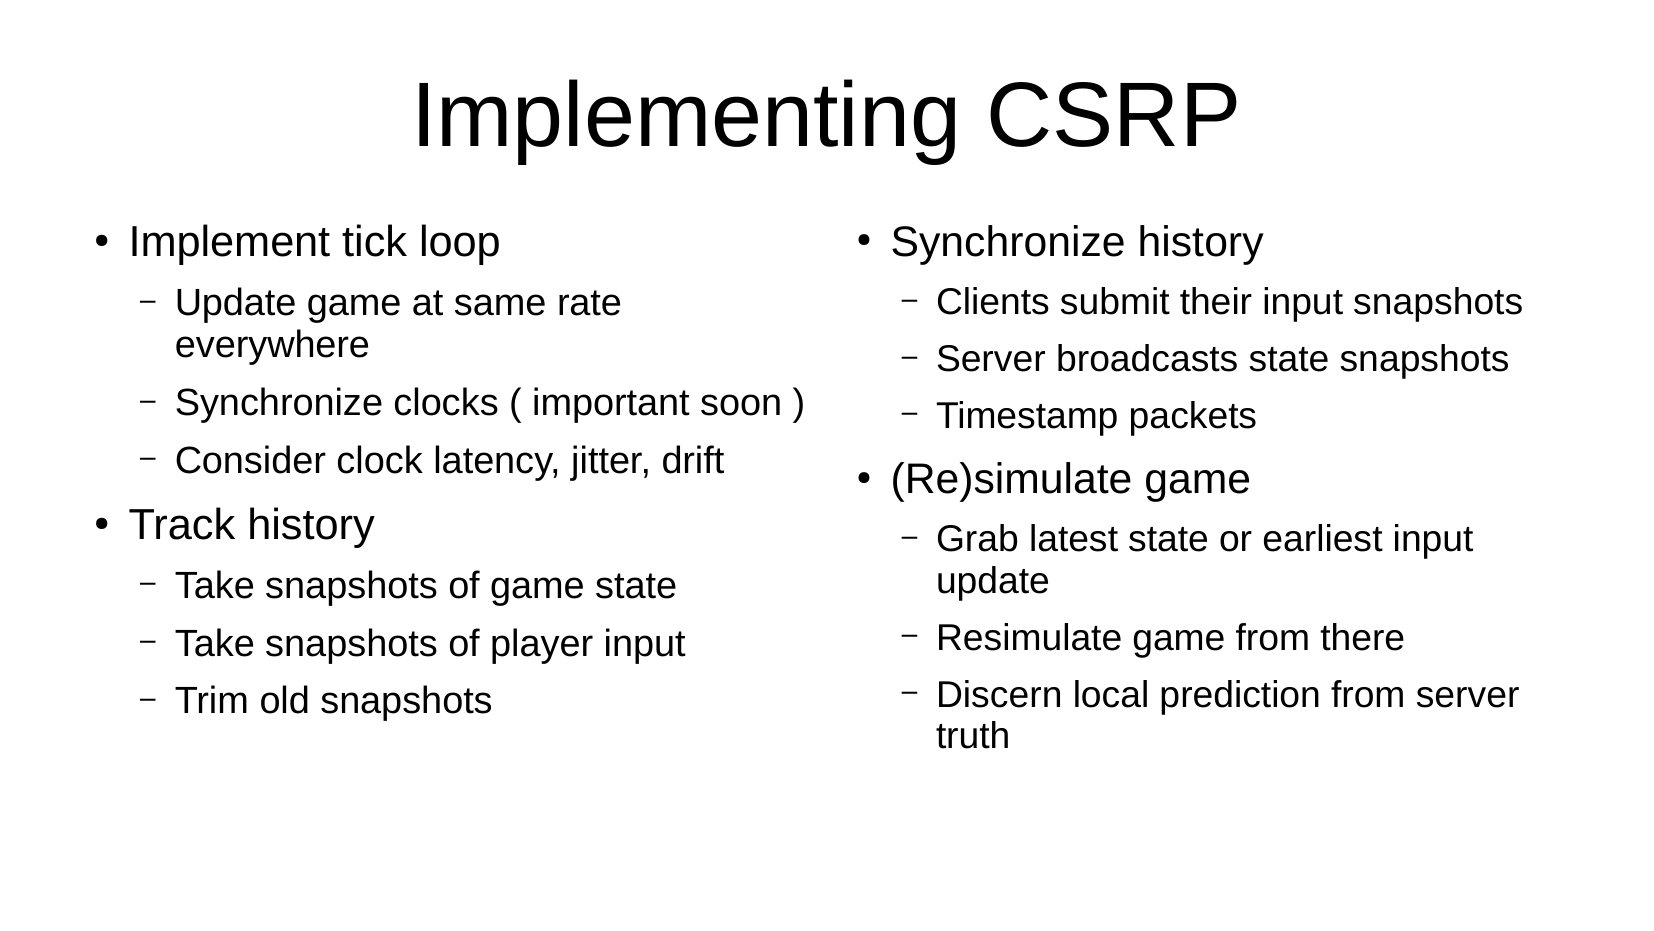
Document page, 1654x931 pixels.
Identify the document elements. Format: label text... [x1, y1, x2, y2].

list Synchronize history Clients submit their input snapshots Server broadcasts state snapshots Timestamp packets (Re)simulate game Grab latest state or earliest input update Resimulate game from there Discern local prediction from server truth [845, 217, 1572, 758]
title Implementing CSRP [82, 37, 1571, 193]
list Implement tick loop Update game at same rate everywhere Synchronize clocks ( important soon ) Consider clock latency, jitter, drift Track history Take snapshots of game state Take snapshots of player input Trim old snapshots [82, 217, 809, 758]
